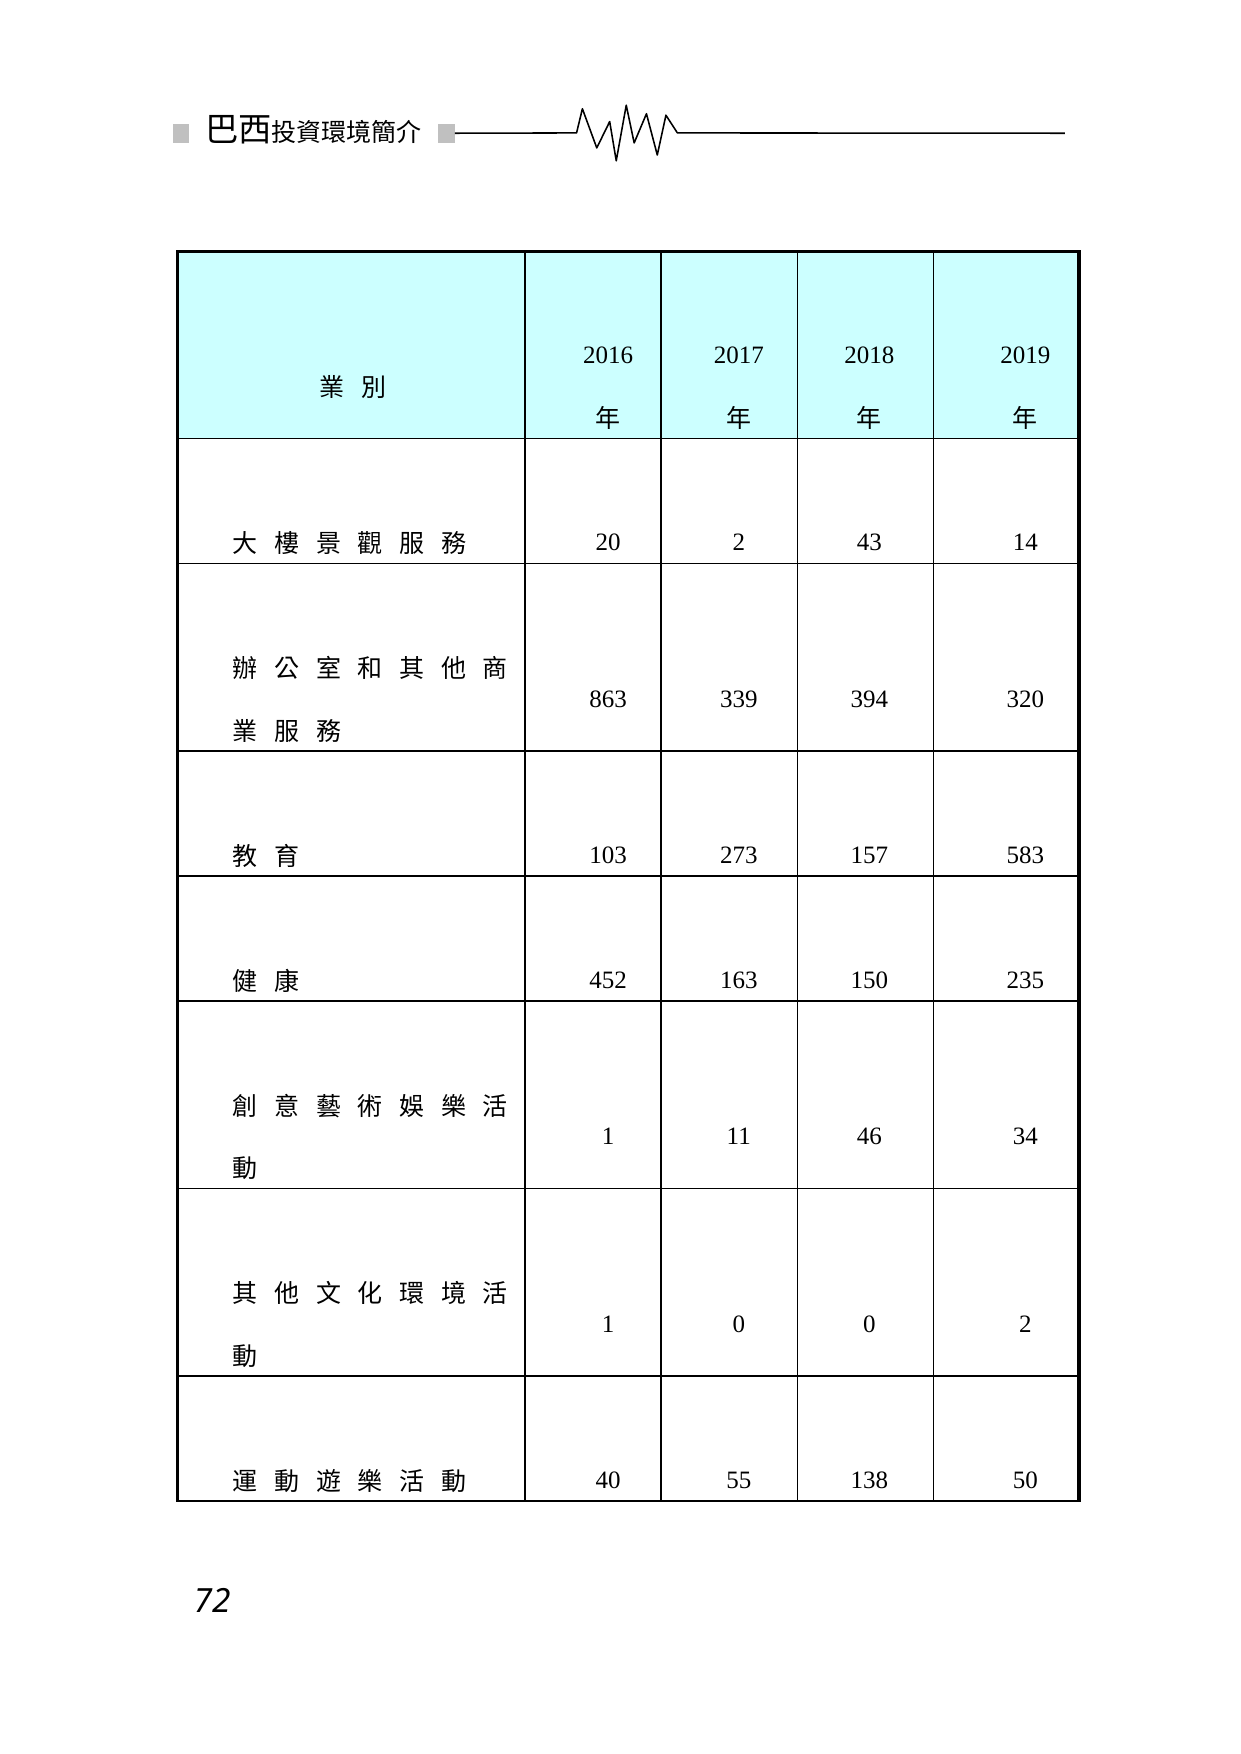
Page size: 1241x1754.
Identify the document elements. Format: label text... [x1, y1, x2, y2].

table_cell 辦公室和其他商業服務 [179, 564, 524, 750]
table_cell 1 [526, 1189, 660, 1375]
table_cell 1 [526, 1002, 660, 1188]
table_cell 46 [798, 1002, 933, 1188]
table_cell 教育 [179, 752, 524, 875]
table_cell 14 [934, 439, 1077, 563]
table_cell 394 [798, 564, 933, 750]
table_cell 55 [662, 1377, 797, 1500]
table_header 2016年 [526, 253, 660, 438]
table_cell 40 [526, 1377, 660, 1500]
table_cell 0 [798, 1189, 933, 1375]
table_cell 34 [934, 1002, 1077, 1188]
table_cell 2 [934, 1189, 1077, 1375]
table_cell 320 [934, 564, 1077, 750]
table_header 業別 [179, 253, 524, 438]
table_header 2019年 [934, 253, 1077, 438]
table_cell 339 [662, 564, 797, 750]
table_cell 大樓景觀服務 [179, 439, 524, 563]
table_cell 583 [934, 752, 1077, 875]
table_cell 11 [662, 1002, 797, 1188]
table_cell 運動遊樂活動 [179, 1377, 524, 1500]
table_cell 863 [526, 564, 660, 750]
table_cell 健康 [179, 877, 524, 1000]
table_cell 其他文化環境活動 [179, 1189, 524, 1375]
table_header 2018年 [798, 253, 933, 438]
table_cell 43 [798, 439, 933, 563]
table_cell 273 [662, 752, 797, 875]
table_cell 138 [798, 1377, 933, 1500]
table_cell 163 [662, 877, 797, 1000]
table_cell 創意藝術娛樂活動 [179, 1002, 524, 1188]
table_cell 0 [662, 1189, 797, 1375]
table_cell 103 [526, 752, 660, 875]
table_cell 50 [934, 1377, 1077, 1500]
table_cell 20 [526, 439, 660, 563]
table_cell 157 [798, 752, 933, 875]
table_header 2017年 [662, 253, 797, 438]
table_cell 235 [934, 877, 1077, 1000]
table_cell 452 [526, 877, 660, 1000]
table_cell 150 [798, 877, 933, 1000]
table_cell 2 [662, 439, 797, 563]
